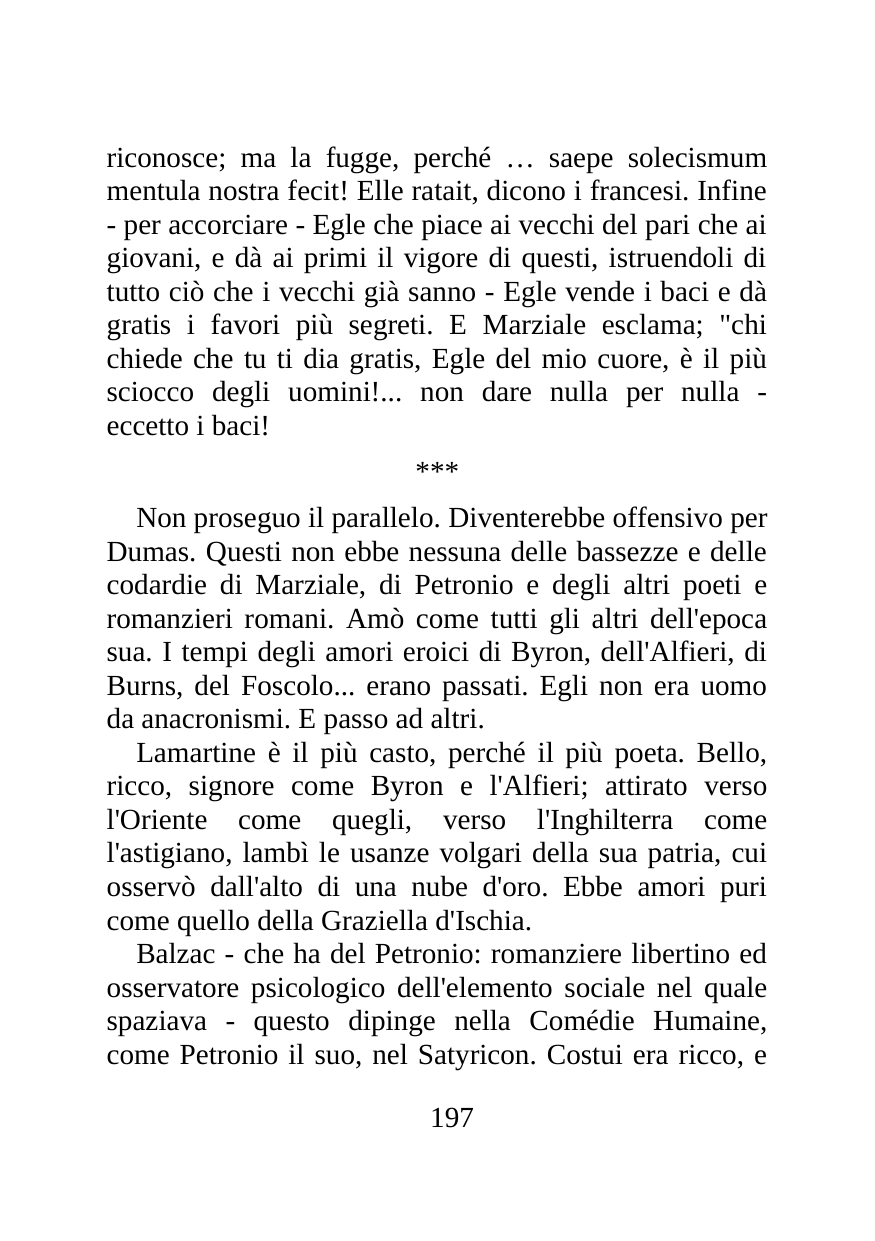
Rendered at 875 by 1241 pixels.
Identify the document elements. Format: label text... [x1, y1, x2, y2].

text riconosce; ma la fugge, perché … saepe solecismum mentula nostra fecit! Elle ratait, dicono i francesi. Infine - per accorciare - Egle che piace ai vecchi del pari che ai giovani, e dà ai primi il vigore di questi, istruendoli di tutto ciò che i vecchi già sanno - Egle vende i baci e dà gratis i favori più segreti. E Marziale esclama; "chi chiede che tu ti dia gratis, Egle del mio cuore, è il più sciocco degli uomini!... non dare nulla per nulla - eccetto i baci! [106, 140, 768, 442]
text Balzac - che ha del Petronio: romanziere libertino ed osservatore psicologico dell'elemento sociale nel quale spaziava - questo dipinge nella Comédie Humaine, come Petronio il suo, nel Satyricon. Costui era ricco, e [106, 936, 768, 1070]
text *** [106, 454, 768, 488]
text Lamartine è il più casto, perché il più poeta. Bello, ricco, signore come Byron e l'Alfieri; attirato verso l'Oriente come quegli, verso l'Inghilterra come l'astigiano, lambì le usanze volgari della sua patria, cui osservò dall'alto di una nube d'oro. Ebbe amori puri come quello della Graziella d'Ischia. [106, 735, 768, 936]
text Non proseguo il parallelo. Diventerebbe offensivo per Dumas. Questi non ebbe nessuna delle bassezze e delle codardie di Marziale, di Petronio e degli altri poeti e romanzieri romani. Amò come tutti gli altri dell'epoca sua. I tempi degli amori eroici di Byron, dell'Alfieri, di Burns, del Foscolo... erano passati. Egli non era uomo da anacronismi. E passo ad altri. [106, 500, 768, 735]
